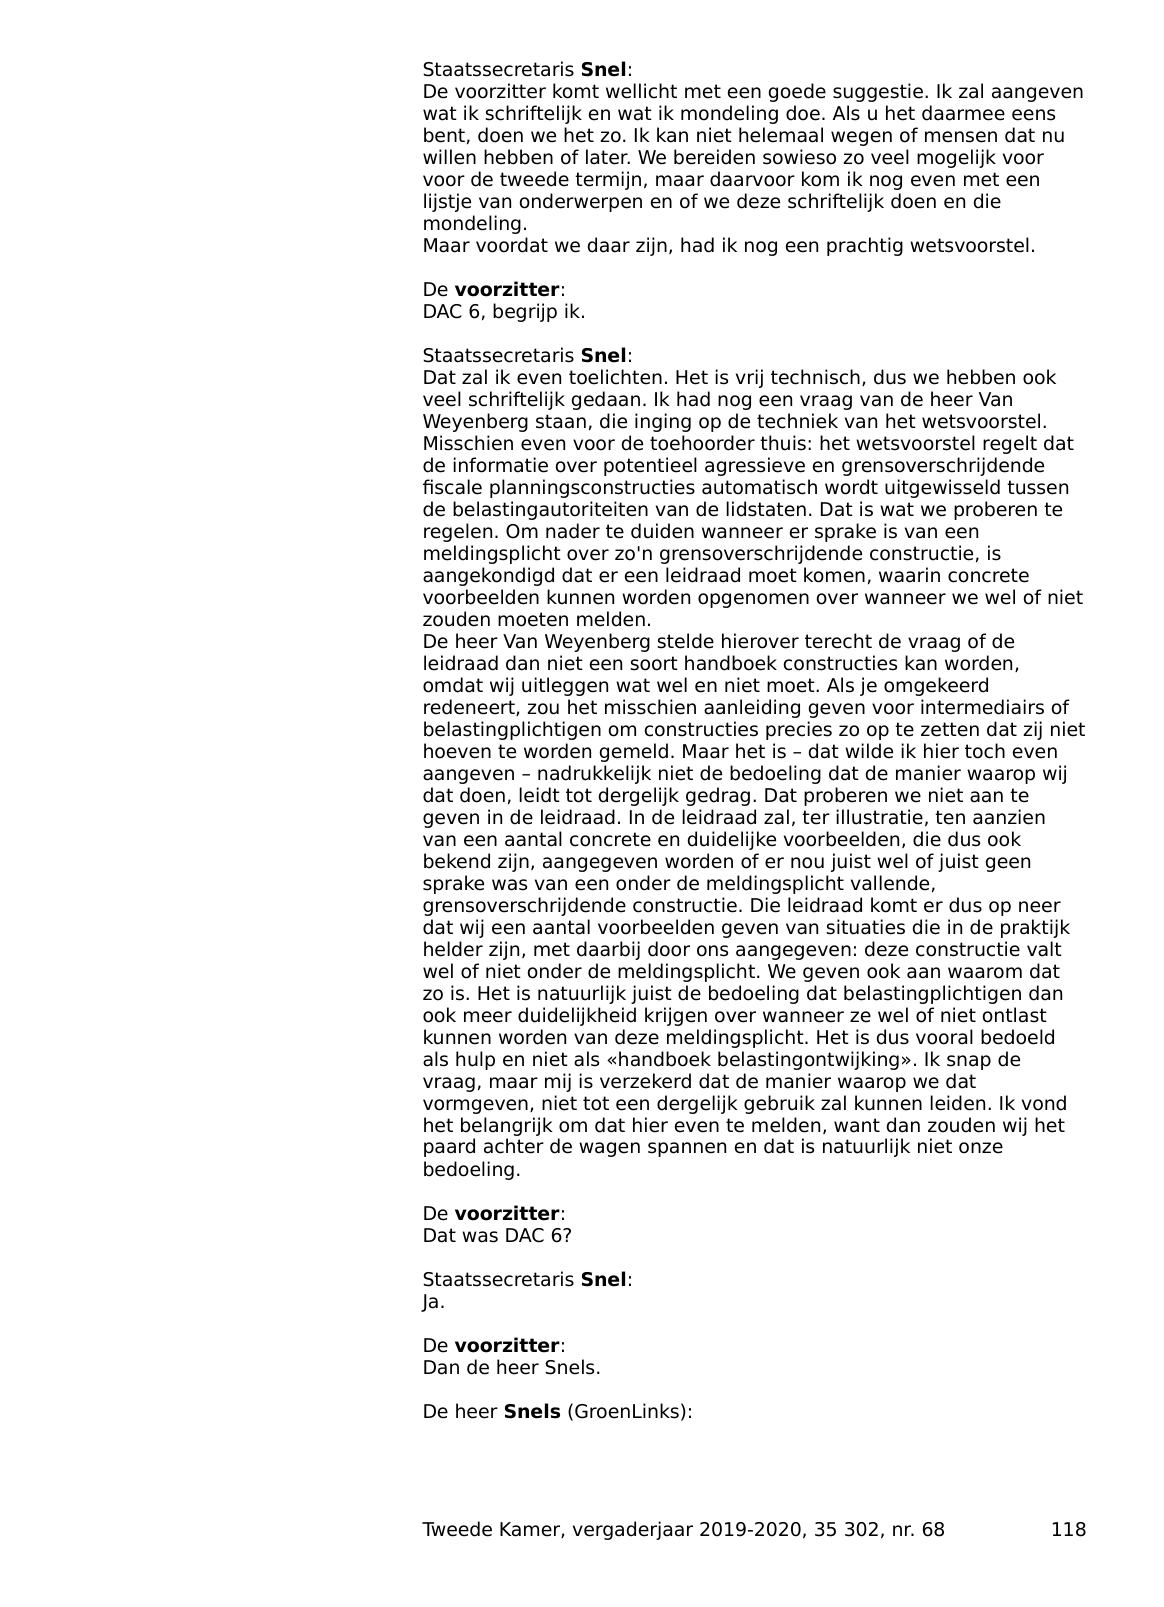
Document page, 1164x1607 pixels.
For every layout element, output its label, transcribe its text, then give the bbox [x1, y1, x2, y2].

text De voorzitter: [422, 1335, 1087, 1357]
text Dat was DAC 6? [422, 1224, 1087, 1247]
text Staatssecretaris Snel: [422, 345, 1087, 367]
text De voorzitter: [422, 1203, 1087, 1224]
text Dat zal ik even toelichten. Het is vrij technisch, dus we hebben ook veel schriftelijk gedaan. Ik had nog een vraag van de heer Van Weyenberg staan, die inging op de techniek van het wetsvoorstel. Misschien even voor de toehoorder thuis: het wetsvoorstel regelt dat de informatie over potentieel agressieve en grensoverschrijdende fiscale planningsconstructies automatisch wordt uitgewisseld tussen de belastingautoriteiten van de lidstaten. Dat is wat we proberen te regelen. Om nader te duiden wanneer er sprake is van een meldingsplicht over zo'n grensoverschrijdende constructie, is aangekondigd dat er een leidraad moet komen, waarin concrete voorbeelden kunnen worden opgenomen over wanneer we wel of niet zouden moeten melden. [422, 367, 1087, 631]
text De heer Van Weyenberg stelde hierover terecht de vraag of de leidraad dan niet een soort handboek constructies kan worden, omdat wij uitleggen wat wel en niet moet. Als je omgekeerd redeneert, zou het misschien aanleiding geven voor intermediairs of belastingplichtigen om constructies precies zo op te zetten dat zij niet hoeven te worden gemeld. Maar het is – dat wilde ik hier toch even aangeven – nadrukkelijk niet de bedoeling dat de manier waarop wij dat doen, leidt tot dergelijk gedrag. Dat proberen we niet aan te geven in de leidraad. In de leidraad zal, ter illustratie, ten aanzien van een aantal concrete en duidelijke voorbeelden, die dus ook bekend zijn, aangegeven worden of er nou juist wel of juist geen sprake was van een onder de meldingsplicht vallende, grensoverschrijdende constructie. Die leidraad komt er dus op neer dat wij een aantal voorbeelden geven van situaties die in de praktijk helder zijn, met daarbij door ons aangegeven: deze constructie valt wel of niet onder de meldingsplicht. We geven ook aan waarom dat zo is. Het is natuurlijk juist de bedoeling dat belastingplichtigen dan ook meer duidelijkheid krijgen over wanneer ze wel of niet ontlast kunnen worden van deze meldingsplicht. Het is dus vooral bedoeld als hulp en niet als «handboek belastingontwijking». Ik snap de vraag, maar mij is verzekerd dat de manier waarop we dat vormgeven, niet tot een dergelijk gebruik zal kunnen leiden. Ik vond het belangrijk om dat hier even te melden, want dan zouden wij het paard achter de wagen spannen en dat is natuurlijk niet onze bedoeling. [422, 631, 1087, 1180]
text DAC 6, begrijp ik. [422, 301, 1087, 323]
text Staatssecretaris Snel: [422, 1269, 1087, 1291]
text Ja. [422, 1291, 1087, 1313]
text De voorzitter komt wellicht met een goede suggestie. Ik zal aangeven wat ik schriftelijk en wat ik mondeling doe. Als u het daarmee eens bent, doen we het zo. Ik kan niet helemaal wegen of mensen dat nu willen hebben of later. We bereiden sowieso zo veel mogelijk voor voor de tweede termijn, maar daarvoor kom ik nog even met een lijstje van onderwerpen en of we deze schriftelijk doen en die mondeling. [422, 81, 1087, 235]
text De heer Snels (GroenLinks): [422, 1401, 1087, 1423]
text De voorzitter: [422, 279, 1087, 301]
text Staatssecretaris Snel: [422, 59, 1087, 81]
text Dan de heer Snels. [422, 1357, 1087, 1379]
text Maar voordat we daar zijn, had ik nog een prachtig wetsvoorstel. [422, 235, 1087, 257]
